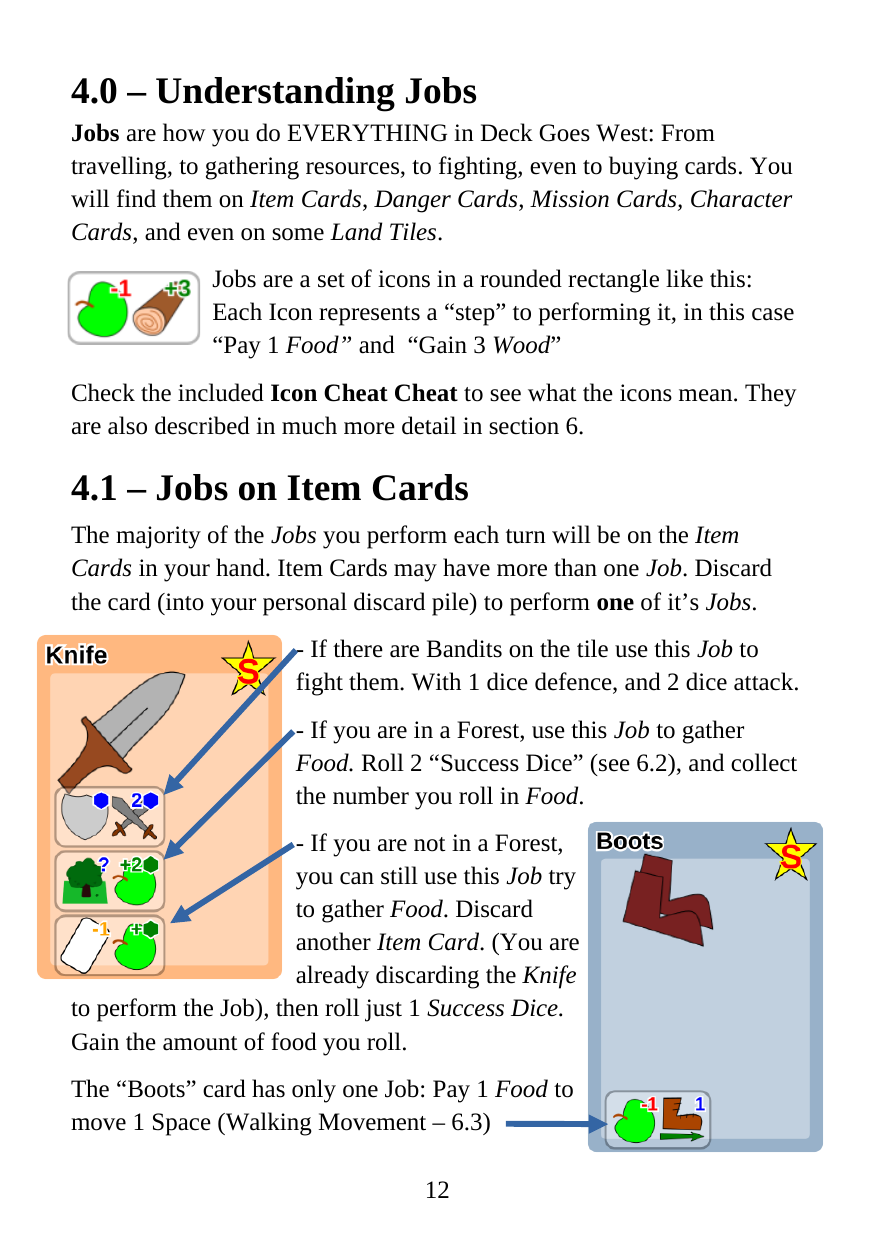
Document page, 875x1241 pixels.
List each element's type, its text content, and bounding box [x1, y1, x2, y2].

text - If you are not in a Forest, you can still use this Job try to gather Food. Discard another Item Card. (You are already discarding the Knife to perform the Job), then roll just 1 Success Dice. Gain the amount of food you roll. [71, 828, 585, 1055]
text The “Boots” card has only one Job: Pay 1 Food to move 1 Space (Walking Movement – 6.3) [71, 1074, 585, 1136]
text The majority of the Jobs you perform each turn will be on the Item Cards in your hand. Item Cards may have more than one Job. Discard the card (into your personal discard pile) to perform one of it’s Jobs. [71, 521, 803, 615]
text - If there are Bandits on the tile use this Job to fight them. With 1 dice defence, and 2 dice attack. [284, 634, 803, 696]
picture [585, 820, 825, 1154]
subtitle 4.1 – Jobs on Item Cards [71, 465, 803, 508]
text Check the included Icon Cheat Cheat to see what the icons mean. They are also described in much more detail in section 6. [71, 378, 803, 440]
picture [67, 271, 201, 345]
text Jobs are a set of icons in a rounded rectangle like this: [71, 264, 803, 293]
picture [35, 633, 284, 981]
subtitle 4.0 – Understanding Jobs [71, 68, 803, 111]
text - If you are in a Forest, use this Job to gather Food. Roll 2 “Success Dice” (see 6.2), and collect the number you roll in Food. [284, 715, 803, 809]
text Jobs are how you do EVERYTHING in Deck Goes West: From travelling, to gathering resources, to fighting, even to buying cards. You will find them on Item Cards, Danger Cards, Mission Cards, Character Cards, and even on some Land Tiles. [71, 118, 803, 246]
text Each Icon represents a “step” to performing it, in this case “Pay 1 Food” and “Gain 3 Wood” [71, 297, 803, 359]
